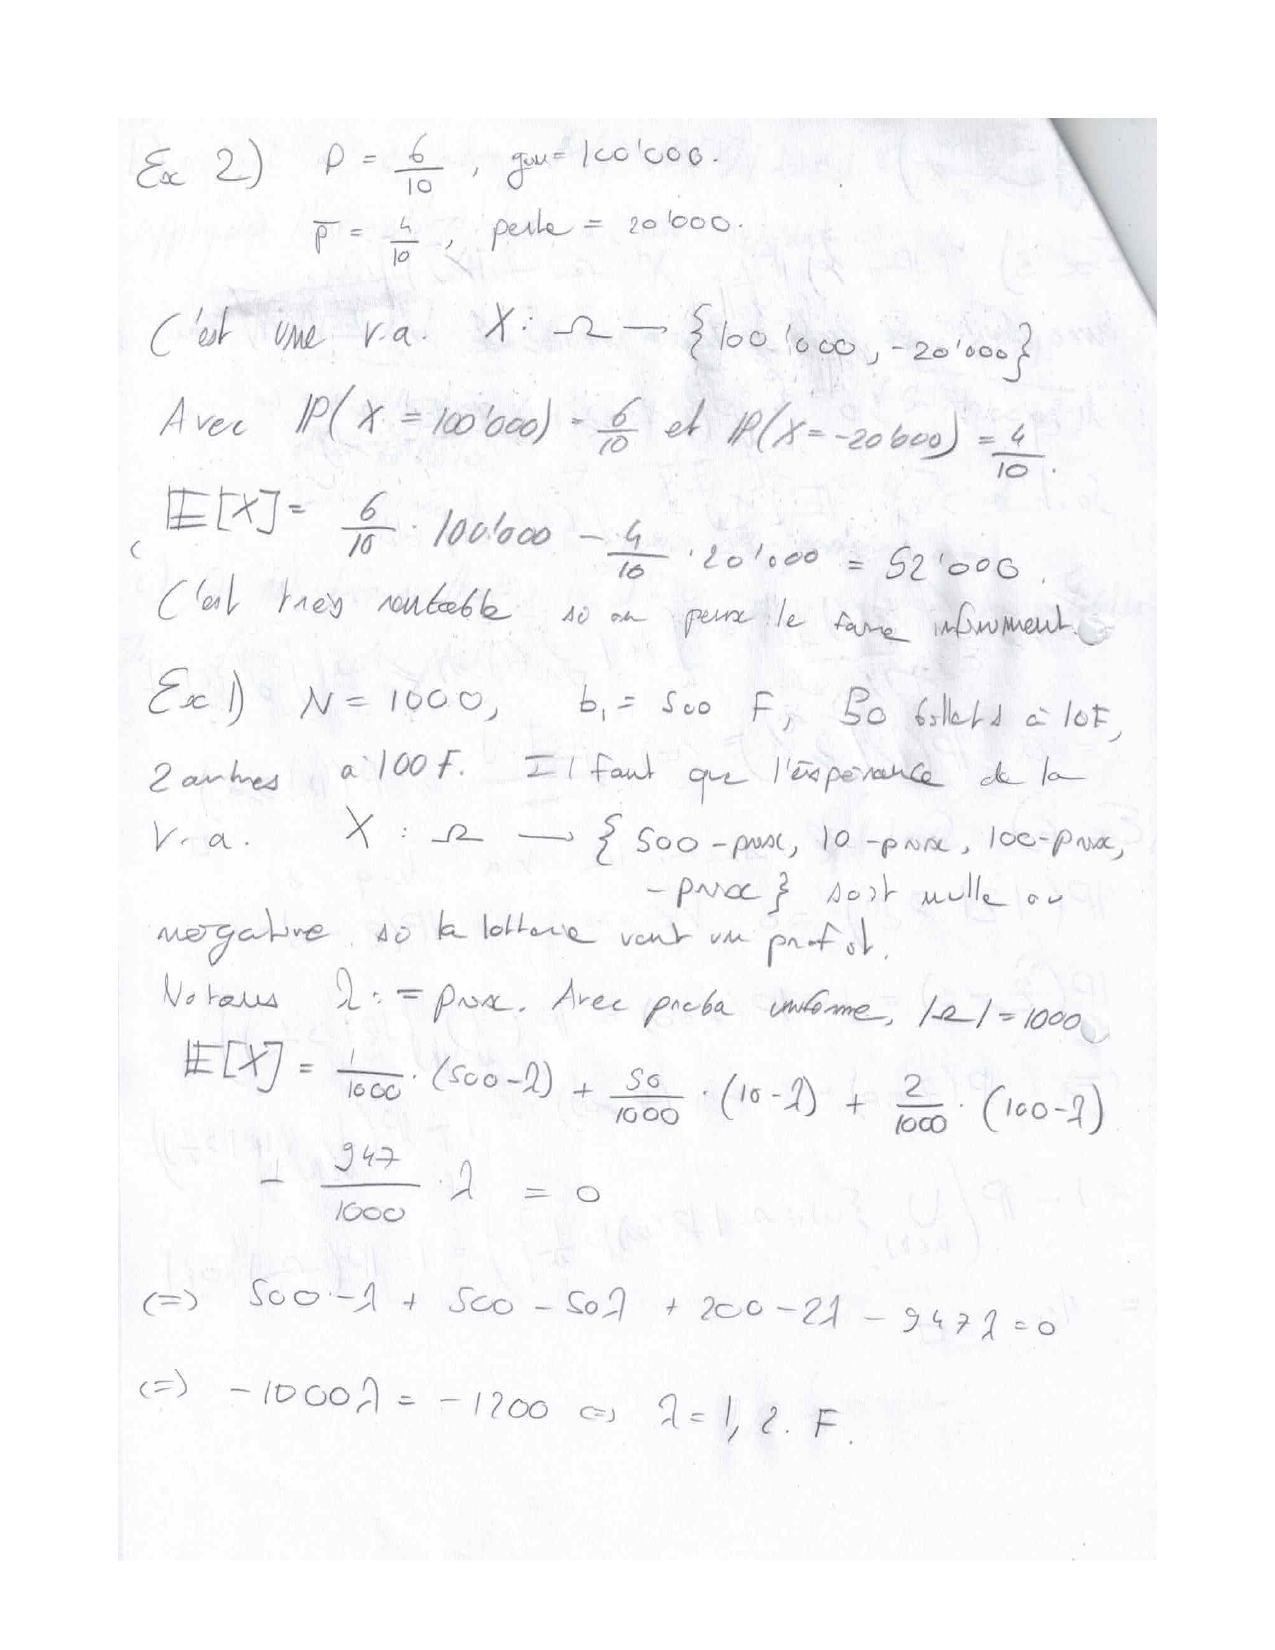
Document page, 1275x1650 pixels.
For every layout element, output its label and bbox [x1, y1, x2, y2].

picture [118, 118, 1157, 1561]
